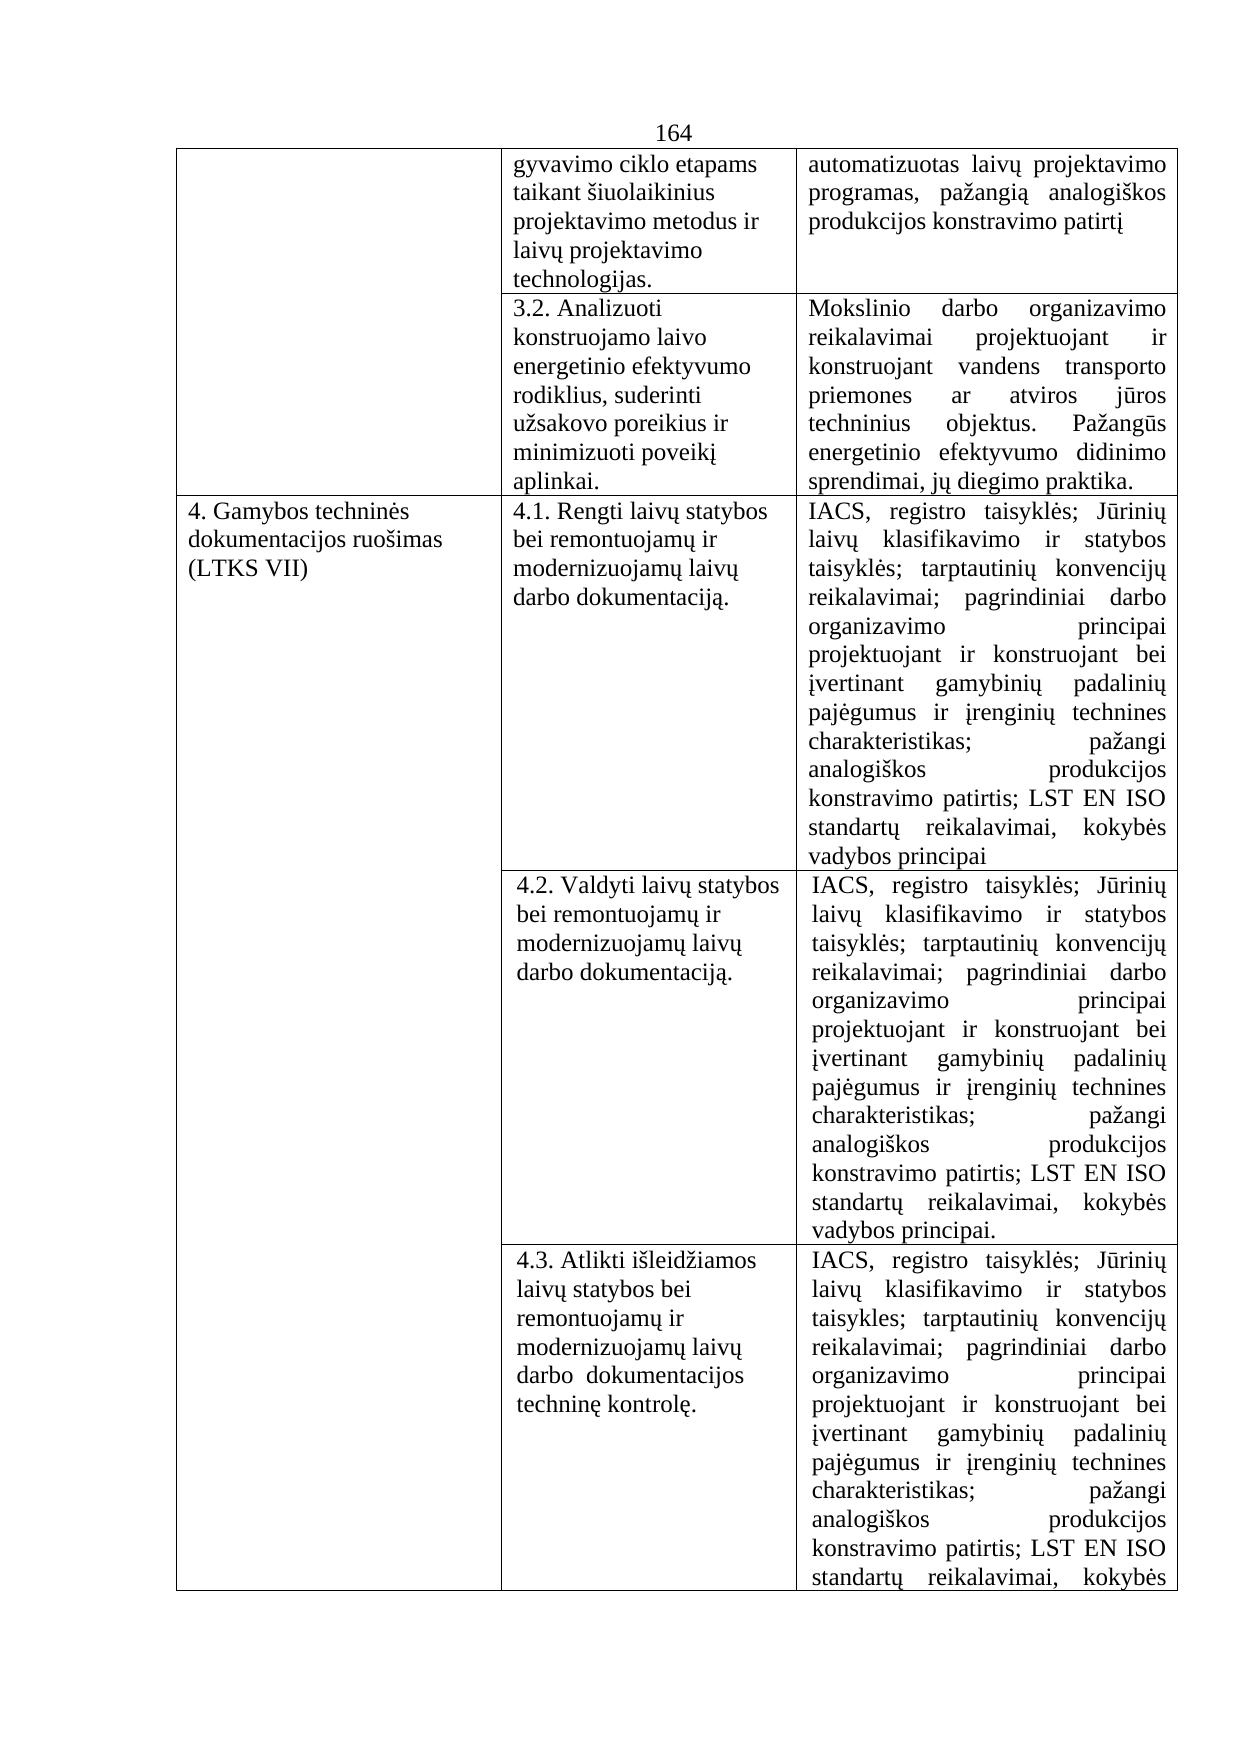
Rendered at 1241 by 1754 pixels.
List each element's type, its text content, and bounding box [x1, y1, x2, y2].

table_cell [177, 149, 501, 495]
table_cell 4.3. Atlikti išleidžiamos laivų statybos bei remontuojamų ir modernizuojamų laivų darbo dokumentacijos techninę kontrolę. [502, 1245, 796, 1590]
table_cell IACS, registro taisyklės; Jūrinių laivų klasifikavimo ir statybos taisyklės; tarptautinių konvencijų reikalavimai; pagrindiniai darbo organizavimo principai projektuojant ir konstruojant bei įvertinant gamybinių padalinių pajėgumus ir įrenginių technines charakteristikas; pažangi analogiškos produkcijos konstravimo patirtis; LST EN ISO standartų reikalavimai, kokybės vadybos principai. [797, 871, 1177, 1244]
table_cell IACS, registro taisyklės; Jūrinių laivų klasifikavimo ir statybos taisyklės; tarptautinių konvencijų reikalavimai; pagrindiniai darbo organizavimo principai projektuojant ir konstruojant bei įvertinant gamybinių padalinių pajėgumus ir įrenginių technines charakteristikas; pažangi analogiškos produkcijos konstravimo patirtis; LST EN ISO standartų reikalavimai, kokybės vadybos principai [797, 496, 1177, 869]
table_cell IACS, registro taisyklės; Jūrinių laivų klasifikavimo ir statybos taisykles; tarptautinių konvencijų reikalavimai; pagrindiniai darbo organizavimo principai projektuojant ir konstruojant bei įvertinant gamybinių padalinių pajėgumus ir įrenginių technines charakteristikas; pažangi analogiškos produkcijos konstravimo patirtis; LST EN ISO standartų reikalavimai, kokybės [797, 1245, 1177, 1590]
table_cell 3.2. Analizuoti konstruojamo laivo energetinio efektyvumo rodiklius, suderinti užsakovo poreikius ir minimizuoti poveikį aplinkai. [502, 294, 796, 495]
table_cell 4.2. Valdyti laivų statybos bei remontuojamų ir modernizuojamų laivų darbo dokumentaciją. [502, 871, 796, 1244]
table_cell 4.1. Rengti laivų statybos bei remontuojamų ir modernizuojamų laivų darbo dokumentaciją. [502, 496, 796, 869]
table_cell Mokslinio darbo organizavimo reikalavimai projektuojant ir konstruojant vandens transporto priemones ar atviros jūros techninius objektus. Pažangūs energetinio efektyvumo didinimo sprendimai, jų diegimo praktika. [797, 294, 1177, 495]
table_cell automatizuotas laivų projektavimo programas, pažangią analogiškos produkcijos konstravimo patirtį [797, 149, 1177, 292]
table_cell gyvavimo ciklo etapams taikant šiuolaikinius projektavimo metodus ir laivų projektavimo technologijas. [502, 149, 796, 292]
table_cell 4. Gamybos techninės dokumentacijos ruošimas (LTKS VII) [177, 496, 501, 1590]
